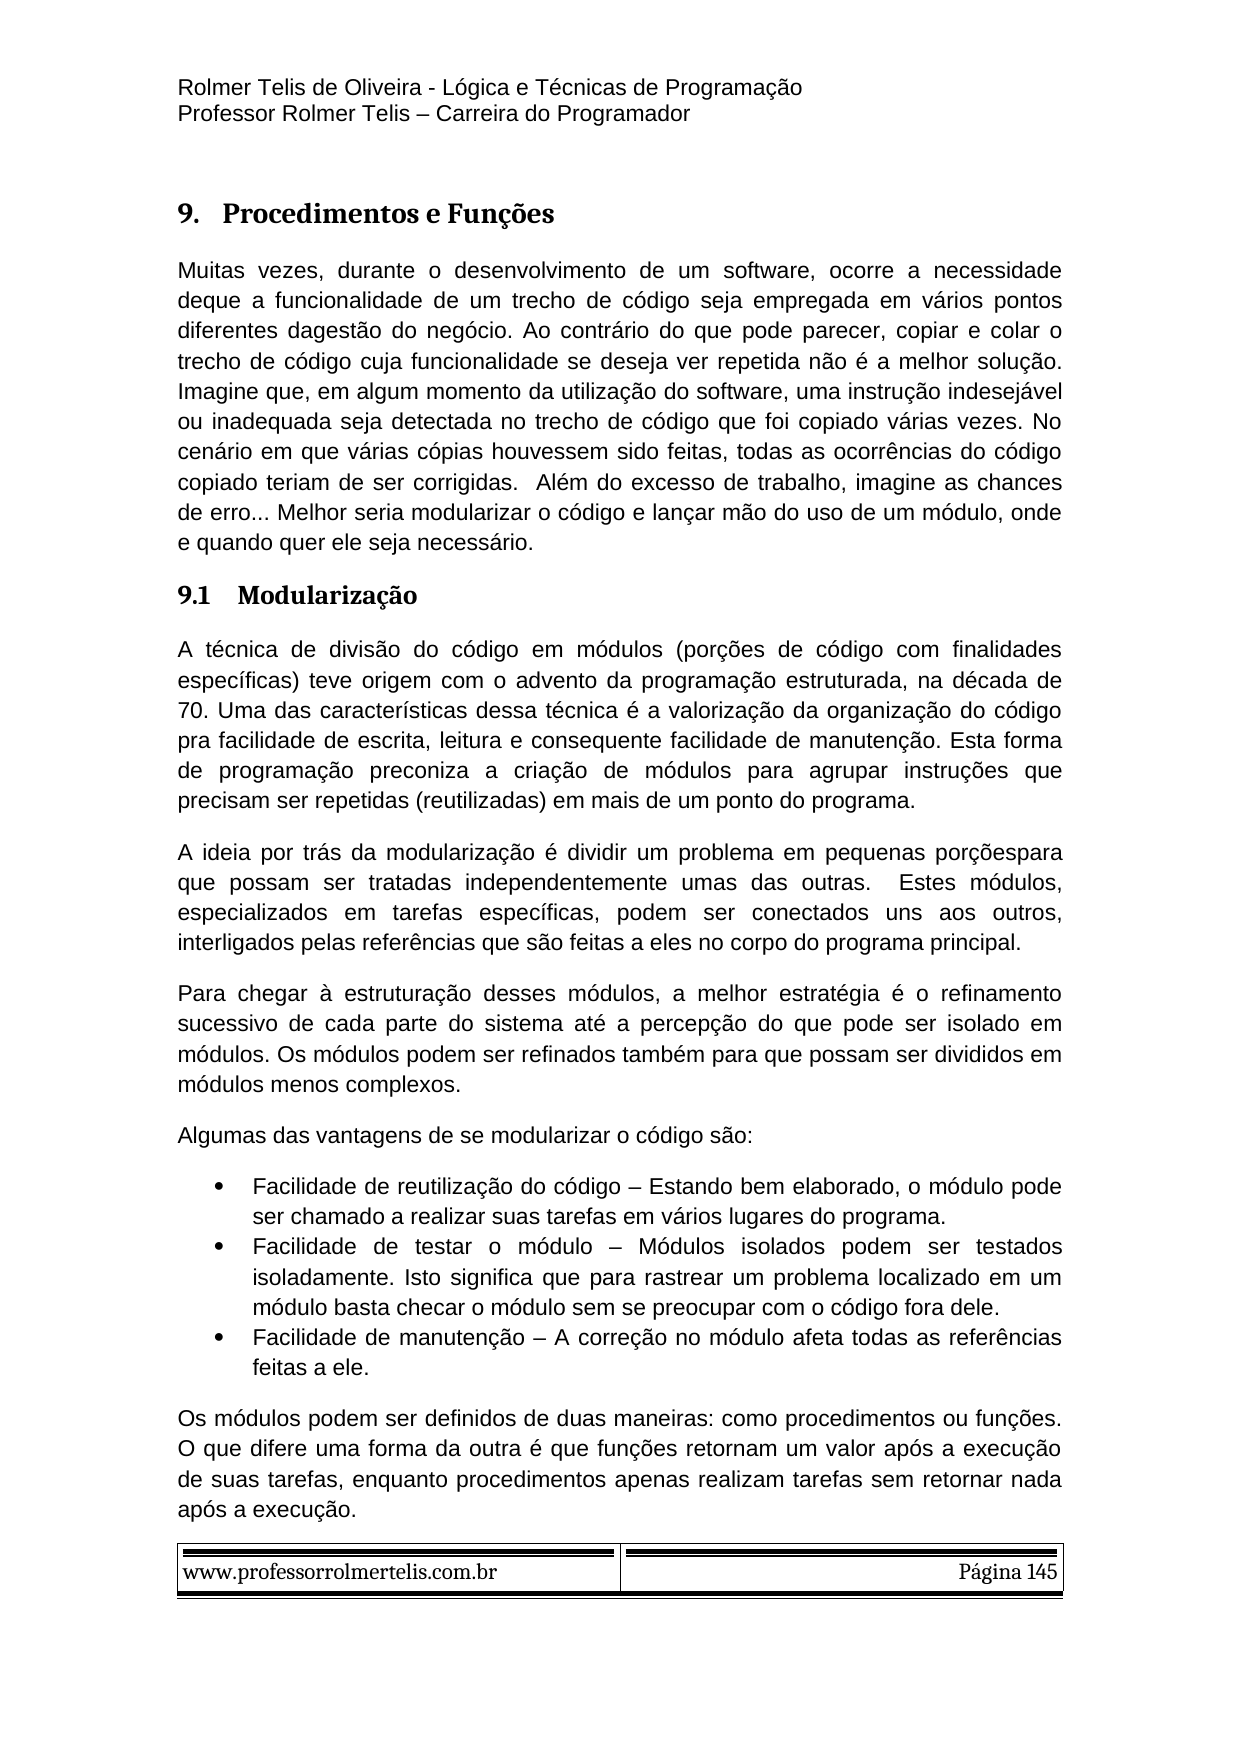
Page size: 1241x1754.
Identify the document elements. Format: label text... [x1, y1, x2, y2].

text A técnica de divisão do código em módulos (porções de código com finalidades específicas) teve origem com o advento da programação estruturada, na década de 70. Uma das características dessa técnica é a valorização da organização do código pra facilidade de escrita, leitura e consequente facilidade de manutenção. Esta forma de programação preconiza a criação de módulos para agrupar instruções que precisam ser repetidas (reutilizadas) em mais de um ponto do programa. [177, 636, 1063, 814]
list Facilidade de reutilização do código – Estando bem elaborado, o módulo pode ser chamado a realizar suas tarefas em vários lugares do programa. [215, 1173, 1063, 1229]
text Os módulos podem ser definidos de duas maneiras: como procedimentos ou funções. O que difere uma forma da outra é que funções retornam um valor após a execução de suas tarefas, enquanto procedimentos apenas realizam tarefas sem retornar nada após a execução. [177, 1405, 1063, 1522]
list Facilidade de testar o módulo – Módulos isolados podem ser testados isoladamente. Isto significa que para rastrear um problema localizado em um módulo basta checar o módulo sem se preocupar com o código fora dele. [215, 1233, 1063, 1320]
text A ideia por trás da modularização é dividir um problema em pequenas porçõespara que possam ser tratadas independentemente umas das outras. Estes módulos, especializados em tarefas específicas, podem ser conectados uns aos outros, interligados pelas referências que são feitas a eles no corpo do programa principal. [177, 838, 1063, 956]
text Muitas vezes, durante o desenvolvimento de um software, ocorre a necessidade deque a funcionalidade de um trecho de código seja empregada em vários pontos diferentes dagestão do negócio. Ao contrário do que pode parecer, copiar e colar o trecho de código cuja funcionalidade se deseja ver repetida não é a melhor solução. Imagine que, em algum momento da utilização do software, uma instrução indesejável ou inadequada seja detectada no trecho de código que foi copiado várias vezes. No cenário em que várias cópias houvessem sido feitas, todas as ocorrências do código copiado teriam de ser corrigidas. Além do excesso de trabalho, imagine as chances de erro... Melhor seria modularizar o código e lançar mão do uso de um módulo, onde e quando quer ele seja necessário. [177, 257, 1063, 555]
subtitle Modularização [177, 580, 1063, 611]
subtitle Procedimentos e Funções [177, 198, 1063, 231]
text Algumas das vantagens de se modularizar o código são: [177, 1122, 1063, 1148]
list Facilidade de manutenção – A correção no módulo afeta todas as referências feitas a ele. [215, 1324, 1063, 1381]
text Para chegar à estruturação desses módulos, a melhor estratégia é o refinamento sucessivo de cada parte do sistema até a percepção do que pode ser isolado em módulos. Os módulos podem ser refinados também para que possam ser divididos em módulos menos complexos. [177, 980, 1063, 1097]
